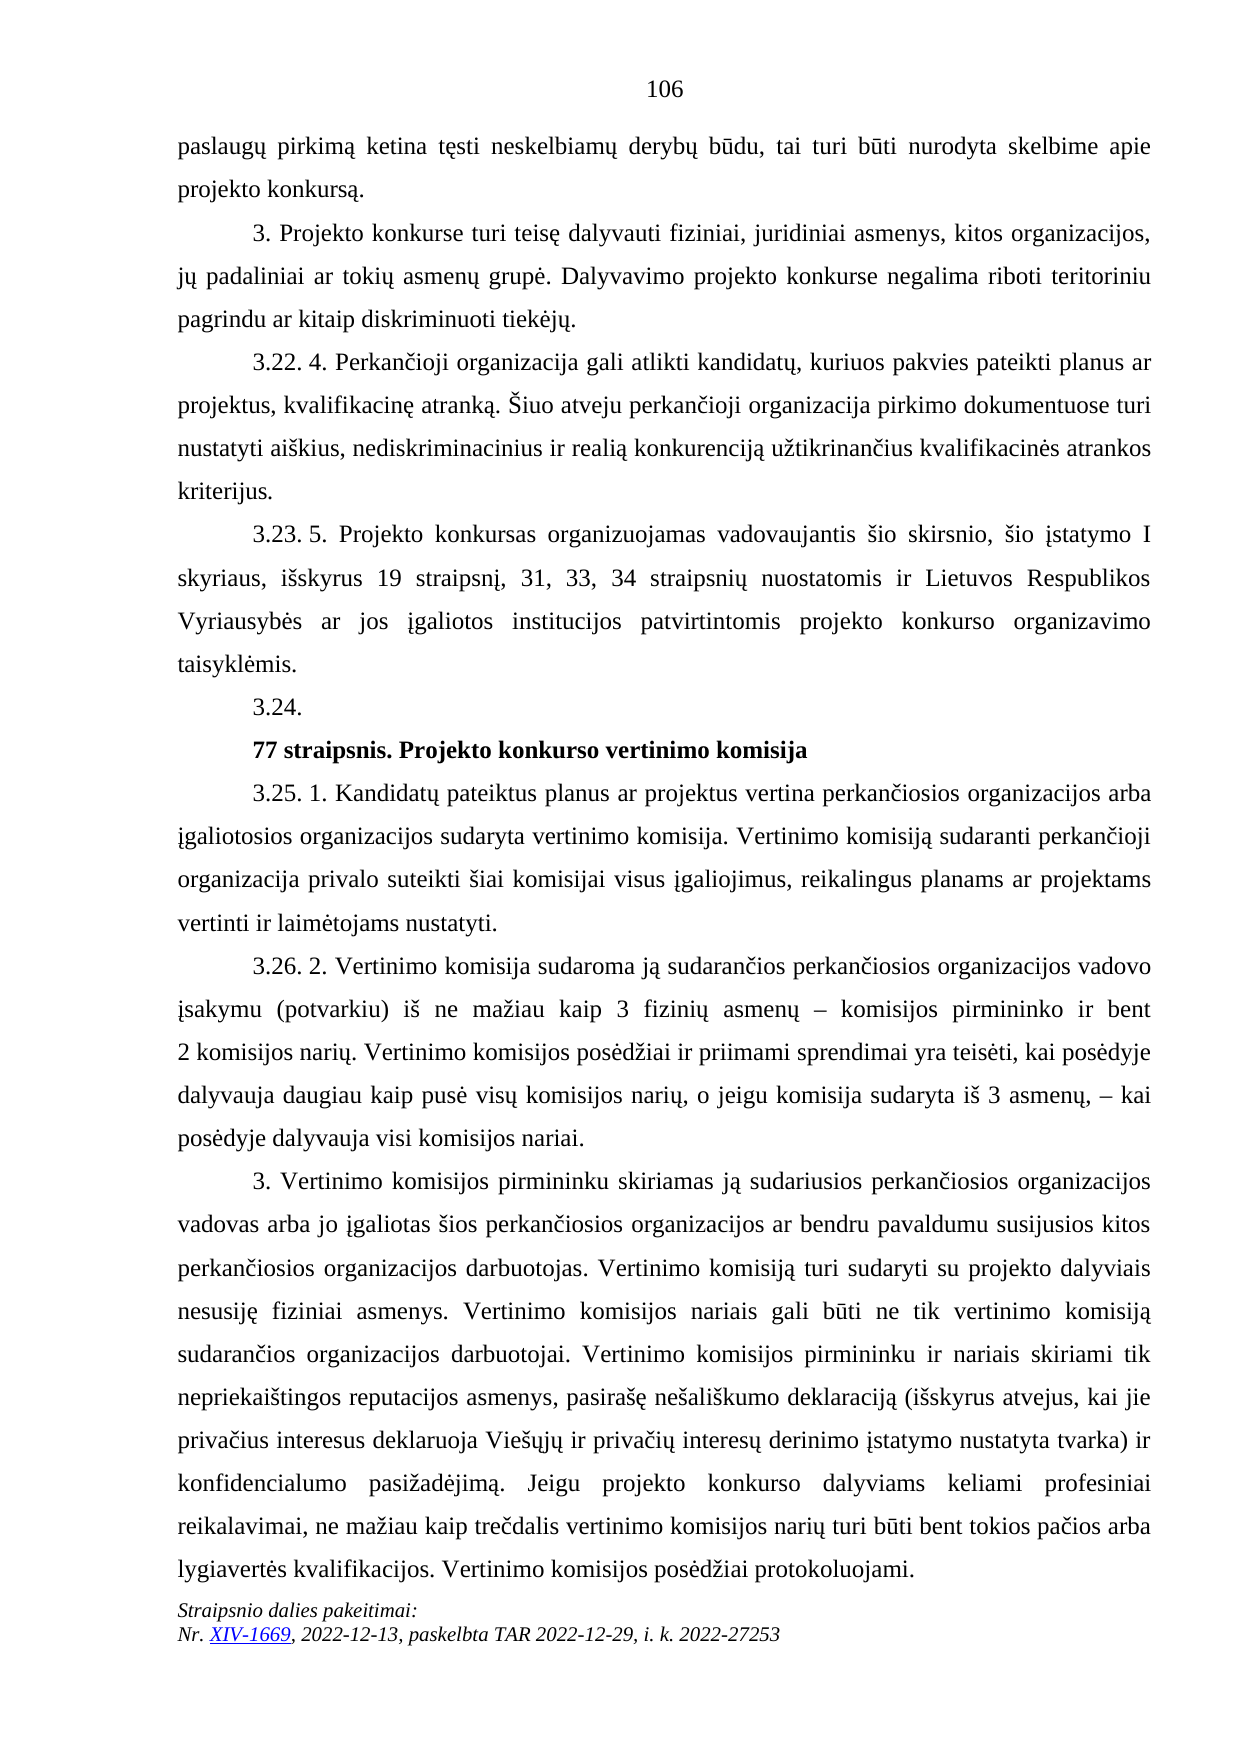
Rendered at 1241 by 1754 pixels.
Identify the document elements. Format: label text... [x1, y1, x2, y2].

text 3. Projekto konkurse turi teisę dalyvauti fiziniai, juridiniai asmenys, kitos organizacijos, jų padaliniai ar tokių asmenų grupė. Dalyvavimo projekto konkurse negalima riboti teritoriniu pagrindu ar kitaip diskriminuoti tiekėjų. [177, 218, 1152, 333]
text 77 straipsnis. Projekto konkurso vertinimo komisija [177, 735, 1152, 764]
subtitle 4. Perkančioji organizacija gali atlikti kandidatų, kuriuos pakvies pateikti planus ar projektus, kvalifikacinę atranką. Šiuo atveju perkančioji organizacija pirkimo dokumentuose turi nustatyti aiškius, nediskriminacinius ir realią konkurenciją užtikrinančius kvalifikacinės atrankos kriterijus. [177, 347, 1152, 505]
subtitle 2. Vertinimo komisija sudaroma ją sudarančios perkančiosios organizacijos vadovo įsakymu (potvarkiu) iš ne mažiau kaip 3 fizinių asmenų – komisijos pirmininko ir bent 2 komisijos narių. Vertinimo komisijos posėdžiai ir priimami sprendimai yra teisėti, kai posėdyje dalyvauja daugiau kaip pusė visų komisijos narių, o jeigu komisija sudaryta iš 3 asmenų, – kai posėdyje dalyvauja visi komisijos nariai. [177, 951, 1152, 1152]
subtitle 1. Kandidatų pateiktus planus ar projektus vertina perkančiosios organizacijos arba įgaliotosios organizacijos sudaryta vertinimo komisija. Vertinimo komisiją sudaranti perkančioji organizacija privalo suteikti šiai komisijai visus įgaliojimus, reikalingus planams ar projektams vertinti ir laimėtojams nustatyti. [177, 778, 1152, 936]
text 3. Vertinimo komisijos pirmininku skiriamas ją sudariusios perkančiosios organizacijos vadovas arba jo įgaliotas šios perkančiosios organizacijos ar bendru pavaldumu susijusios kitos perkančiosios organizacijos darbuotojas. Vertinimo komisiją turi sudaryti su projekto dalyviais nesusiję fiziniai asmenys. Vertinimo komisijos nariais gali būti ne tik vertinimo komisiją sudarančios organizacijos darbuotojai. Vertinimo komisijos pirmininku ir nariais skiriami tik nepriekaištingos reputacijos asmenys, pasirašę nešališkumo deklaraciją (išskyrus atvejus, kai jie privačius interesus deklaruoja Viešųjų ir privačių interesų derinimo įstatymo nustatyta tvarka) ir konfidencialumo pasižadėjimą. Jeigu projekto konkurso dalyviams keliami profesiniai reikalavimai, ne mažiau kaip trečdalis vertinimo komisijos narių turi būti bent tokios pačios arba lygiavertės kvalifikacijos. Vertinimo komisijos posėdžiai protokoluojami. [177, 1166, 1152, 1583]
text Straipsnio dalies pakeitimai: [177, 1598, 1152, 1622]
text Nr. XIV-1669, 2022-12-13, paskelbta TAR 2022-12-29, i. k. 2022-27253 [177, 1622, 1152, 1646]
subtitle 5. Projekto konkursas organizuojamas vadovaujantis šio skirsnio, šio įstatymo I skyriaus, išskyrus 19 straipsnį, 31, 33, 34 straipsnių nuostatomis ir Lietuvos Respublikos Vyriausybės ar jos įgaliotos institucijos patvirtintomis projekto konkurso organizavimo taisyklėmis. [177, 519, 1152, 678]
subtitle paslaugų pirkimą ketina tęsti neskelbiamų derybų būdu, tai turi būti nurodyta skelbime apie projekto konkursą. [177, 131, 1152, 203]
